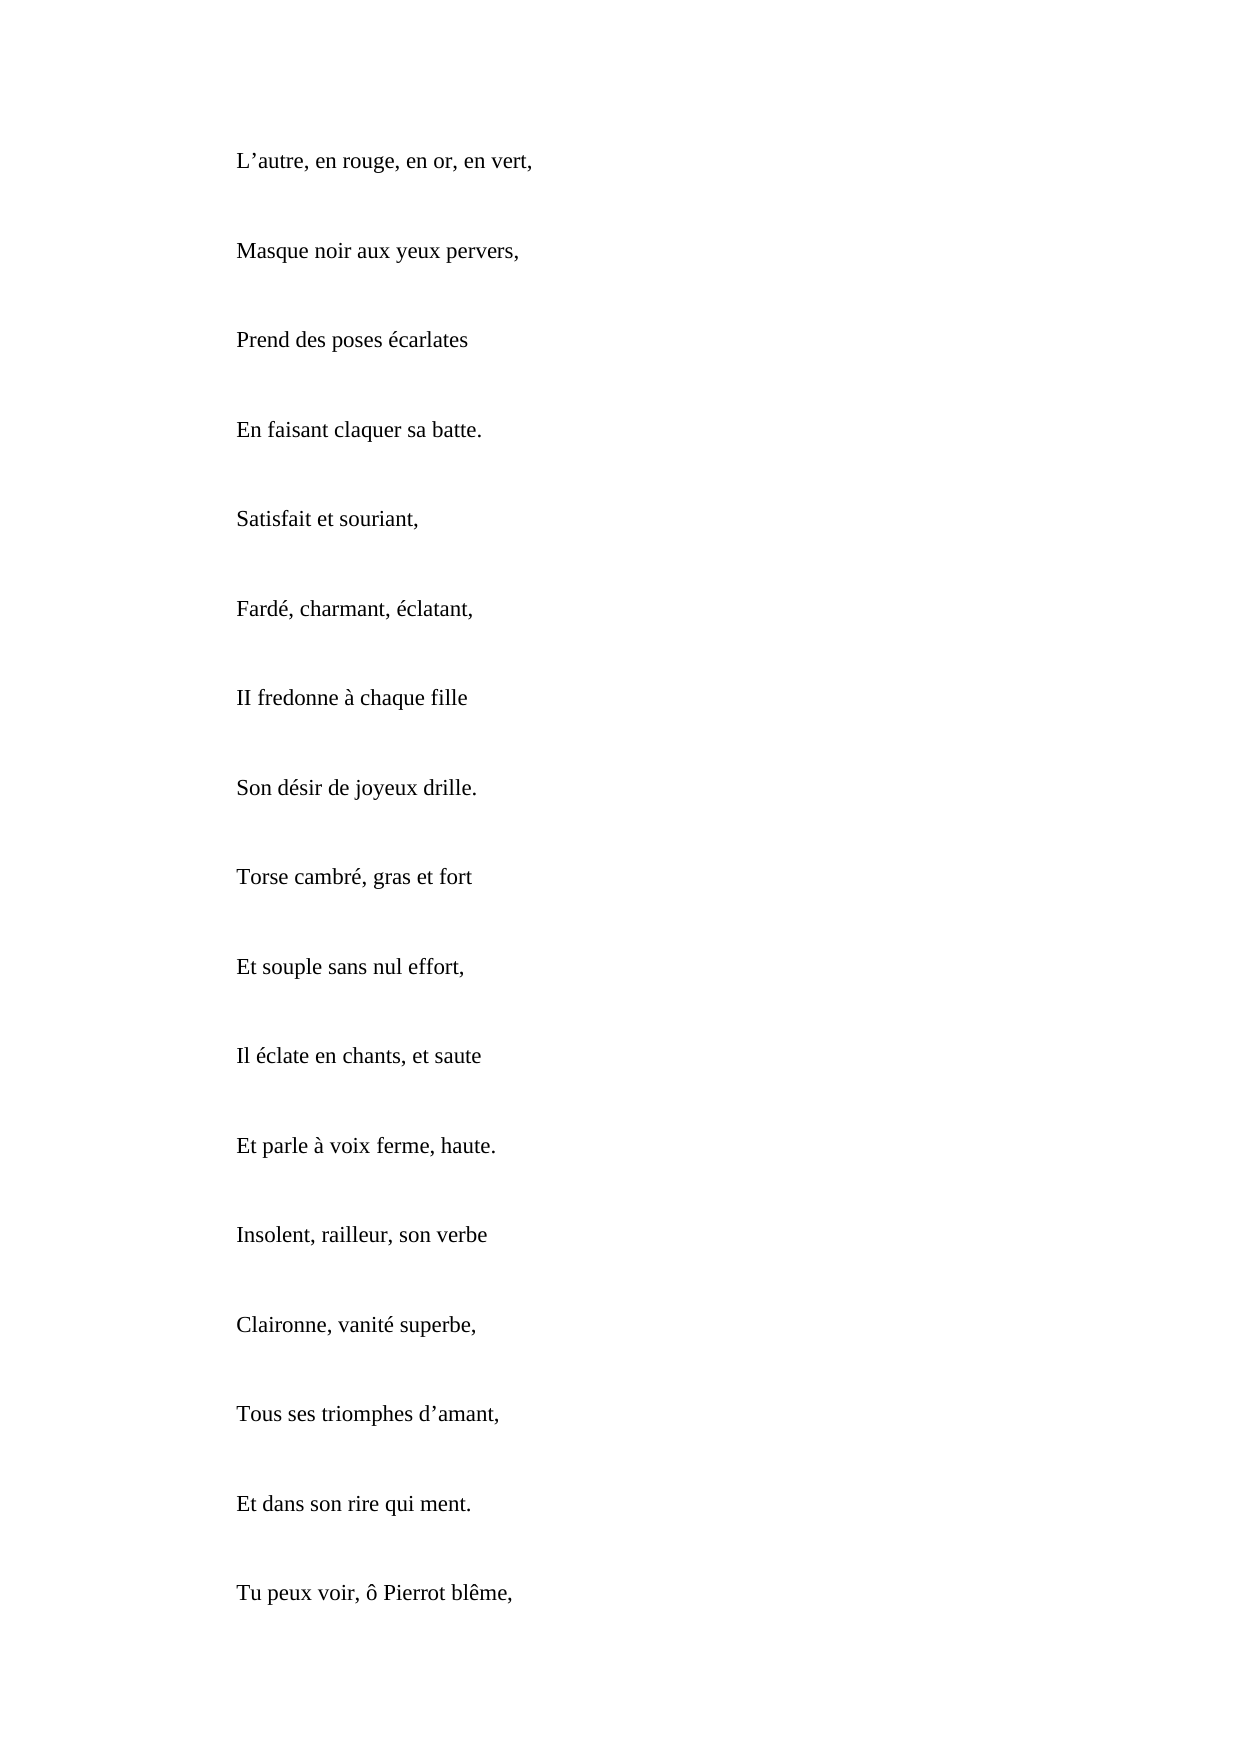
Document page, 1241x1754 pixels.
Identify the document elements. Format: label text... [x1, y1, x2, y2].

text II fredonne à chaque fille [236, 684, 1093, 711]
text Fardé, charmant, éclatant, [236, 595, 1093, 621]
text Masque noir aux yeux pervers, [236, 237, 1093, 263]
text Et parle à voix ferme, haute. [236, 1132, 1093, 1158]
text Tous ses triomphes d’amant, [236, 1400, 1093, 1427]
text Et dans son rire qui ment. [236, 1490, 1093, 1516]
text Satisfait et souriant, [236, 506, 1093, 532]
text Et souple sans nul effort, [236, 953, 1093, 979]
text Tu peux voir, ô Pierrot blême, [236, 1579, 1093, 1606]
text En faisant claquer sa batte. [236, 416, 1093, 442]
text Son désir de joyeux drille. [236, 774, 1093, 800]
text Claironne, vanité superbe, [236, 1311, 1093, 1337]
text L’autre, en rouge, en or, en vert, [236, 148, 1093, 174]
text Il éclate en chants, et saute [236, 1042, 1093, 1069]
text Prend des poses écarlates [236, 327, 1093, 353]
text Torse cambré, gras et fort [236, 863, 1093, 890]
text Insolent, railleur, son verbe [236, 1221, 1093, 1248]
